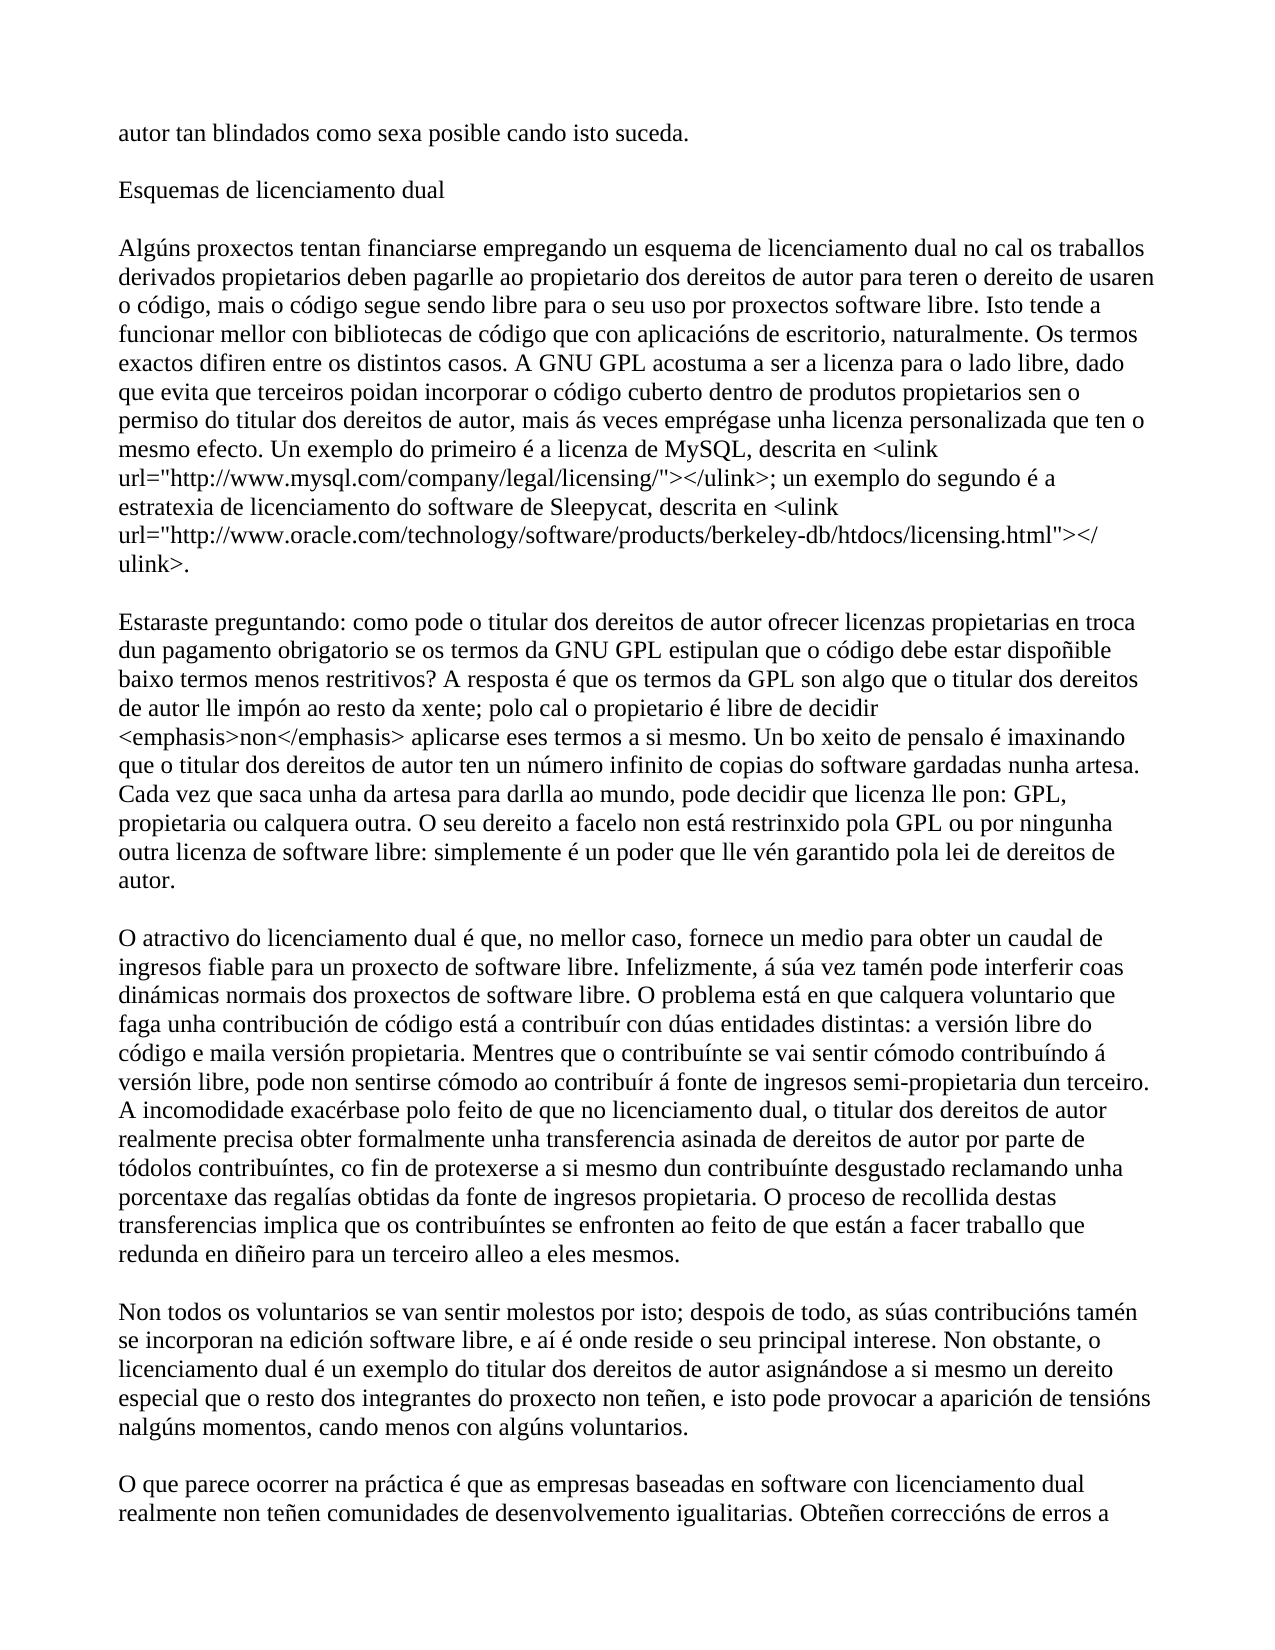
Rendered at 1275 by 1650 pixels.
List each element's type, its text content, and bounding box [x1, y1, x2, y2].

text Estaraste preguntando: como pode o titular dos dereitos de autor ofrecer licenzas propietarias en troca dun pagamento obrigatorio se os termos da GNU GPL estipulan que o código debe estar dispoñible baixo termos menos restritivos? A resposta é que os termos da GPL son algo que o titular dos dereitos de autor lle impón ao resto da xente; polo cal o propietario é libre de decidir <emphasis>non</emphasis> aplicarse eses termos a si mesmo. Un bo xeito de pensalo é imaxinando que o titular dos dereitos de autor ten un número infinito de copias do software gardadas nunha artesa. Cada vez que saca unha da artesa para darlla ao mundo, pode decidir que licenza lle pon: GPL, propietaria ou calquera outra. O seu dereito a facelo non está restrinxido pola GPL ou por ningunha outra licenza de software libre: simplemente é un poder que lle vén garantido pola lei de dereitos de autor. [118, 607, 1157, 894]
text Algúns proxectos tentan financiarse empregando un esquema de licenciamento dual no cal os traballos derivados propietarios deben pagarlle ao propietario dos dereitos de autor para teren o dereito de usaren o código, mais o código segue sendo libre para o seu uso por proxectos software libre. Isto tende a funcionar mellor con bibliotecas de código que con aplicacións de escritorio, naturalmente. Os termos exactos difiren entre os distintos casos. A GNU GPL acostuma a ser a licenza para o lado libre, dado que evita que terceiros poidan incorporar o código cuberto dentro de produtos propietarios sen o permiso do titular dos dereitos de autor, mais ás veces emprégase unha licenza personalizada que ten o mesmo efecto. Un exemplo do primeiro é a licenza de MySQL, descrita en <ulink url="http://www.mysql.com/company/legal/licensing/"></ulink>; un exemplo do segundo é a estratexia de licenciamento do software de Sleepycat, descrita en <ulink url="http://www.oracle.com/technology/software/products/berkeley-db/htdocs/licensing.html"></ulink>. [118, 233, 1157, 578]
text O atractivo do licenciamento dual é que, no mellor caso, fornece un medio para obter un caudal de ingresos fiable para un proxecto de software libre. Infelizmente, á súa vez tamén pode interferir coas dinámicas normais dos proxectos de software libre. O problema está en que calquera voluntario que faga unha contribución de código está a contribuír con dúas entidades distintas: a versión libre do código e maila versión propietaria. Mentres que o contribuínte se vai sentir cómodo contribuíndo á versión libre, pode non sentirse cómodo ao contribuír á fonte de ingresos semi-propietaria dun terceiro. A incomodidade exacérbase polo feito de que no licenciamento dual, o titular dos dereitos de autor realmente precisa obter formalmente unha transferencia asinada de dereitos de autor por parte de tódolos contribuíntes, co fin de protexerse a si mesmo dun contribuínte desgustado reclamando unha porcentaxe das regalías obtidas da fonte de ingresos propietaria. O proceso de recollida destas transferencias implica que os contribuíntes se enfronten ao feito de que están a facer traballo que redunda en diñeiro para un terceiro alleo a eles mesmos. [118, 923, 1157, 1268]
text Esquemas de licenciamento dual [118, 176, 1157, 204]
text autor tan blindados como sexa posible cando isto suceda. [118, 118, 1157, 147]
text O que parece ocorrer na práctica é que as empresas baseadas en software con licenciamento dual realmente non teñen comunidades de desenvolvemento igualitarias. Obteñen correccións de erros a [118, 1469, 1157, 1527]
text Non todos os voluntarios se van sentir molestos por isto; despois de todo, as súas contribucións tamén se incorporan na edición software libre, e aí é onde reside o seu principal interese. Non obstante, o licenciamento dual é un exemplo do titular dos dereitos de autor asignándose a si mesmo un dereito especial que o resto dos integrantes do proxecto non teñen, e isto pode provocar a aparición de tensións nalgúns momentos, cando menos con algúns voluntarios. [118, 1297, 1157, 1441]
